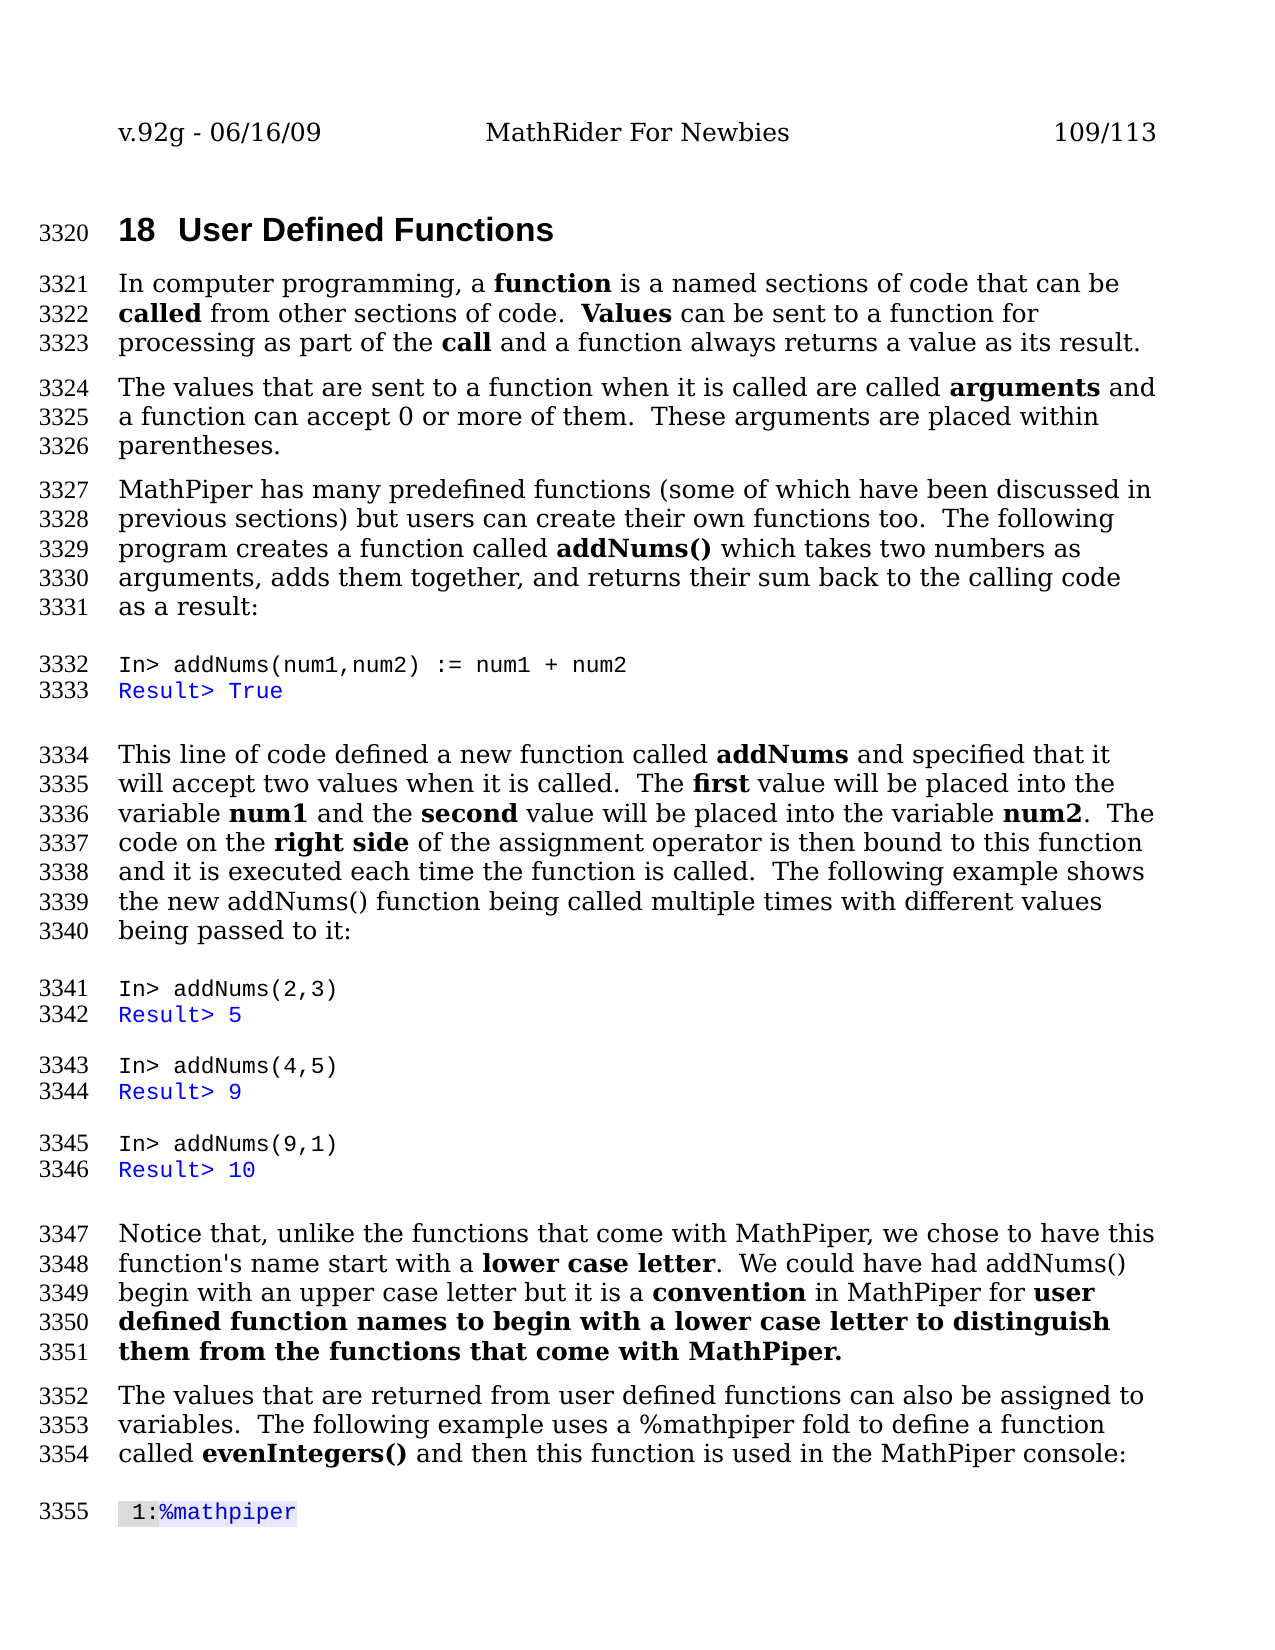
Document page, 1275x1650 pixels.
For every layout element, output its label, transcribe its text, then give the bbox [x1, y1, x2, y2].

text Result> 9 [118, 1081, 1157, 1107]
text In> addNums(2,3) [118, 977, 1157, 1003]
text Notice that, unlike the functions that come with MathPiper, we chose to have this function's name start with a lower case letter. We could have had addNums() begin with an upper case letter but it is a convention in MathPiper for user defined function names to begin with a lower case letter to distinguish them from the functions that come with MathPiper. [118, 1219, 1157, 1366]
text 1:%mathpiper [118, 1501, 1157, 1527]
text The values that are sent to a function when it is called are called arguments and a function can accept 0 or more of them. These arguments are placed within parentheses. [118, 372, 1157, 460]
text Result> 10 [118, 1158, 1157, 1184]
text Result> 5 [118, 1003, 1157, 1029]
text In> addNums(9,1) [118, 1133, 1157, 1158]
text In computer programming, a function is a named sections of code that can be called from other sections of code. Values can be sent to a function for processing as part of the call and a function always returns a value as its result. [118, 269, 1157, 357]
subtitle User Defined Functions [118, 210, 1157, 248]
text The values that are returned from user defined functions can also be assigned to variables. The following example uses a %mathpiper fold to define a function called evenIntegers() and then this function is used in the MathPiper console: [118, 1381, 1157, 1469]
text Result> True [118, 679, 1157, 705]
text In> addNums(num1,num2) := num1 + num2 [118, 653, 1157, 679]
text In> addNums(4,5) [118, 1055, 1157, 1081]
text This line of code defined a new function called addNums and specified that it will accept two values when it is called. The first value will be placed into the variable num1 and the second value will be placed into the variable num2. The code on the right side of the assignment operator is then bound to this function and it is executed each time the function is called. The following example shows the new addNums() function being called multiple times with different values being passed to it: [118, 740, 1157, 945]
text MathPiper has many predefined functions (some of which have been discussed in previous sections) but users can create their own functions too. The following program creates a function called addNums() which takes two numbers as arguments, adds them together, and returns their sum back to the calling code as a result: [118, 475, 1157, 621]
